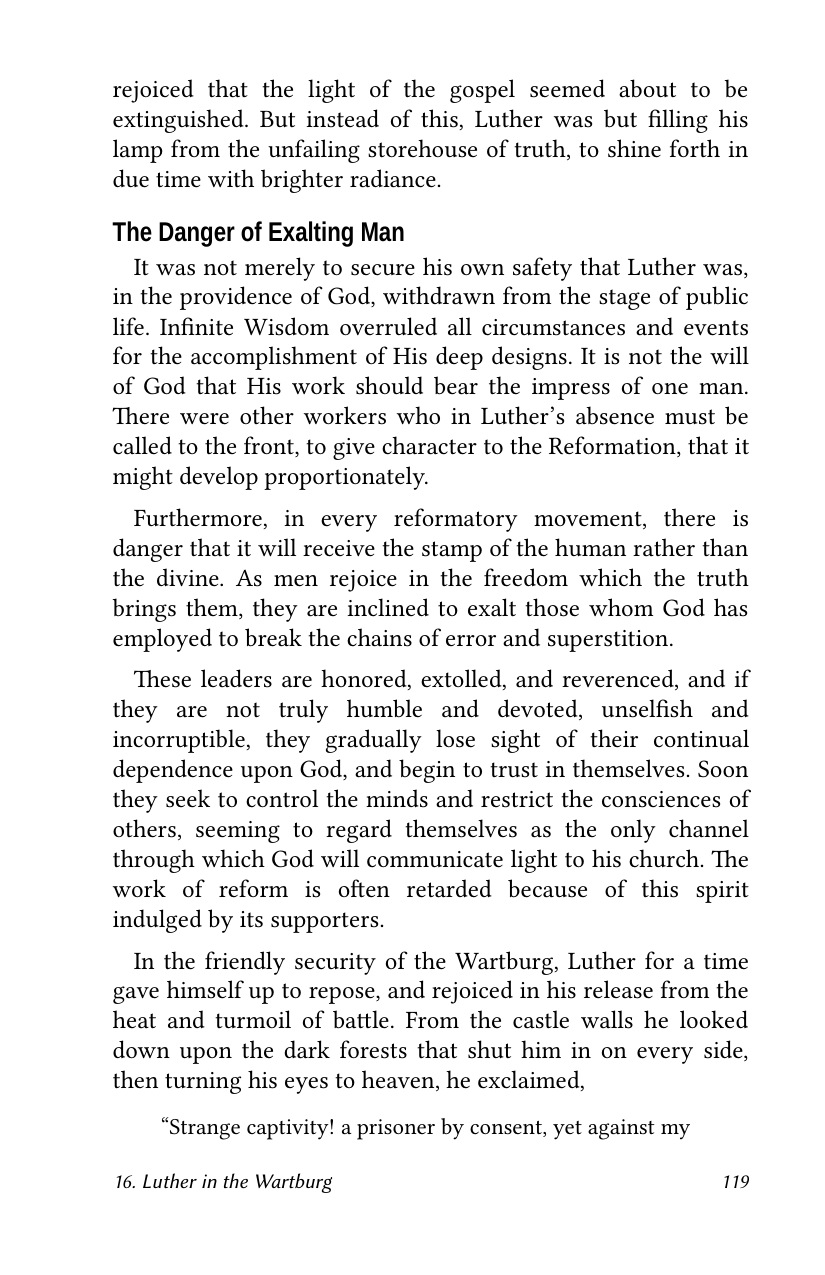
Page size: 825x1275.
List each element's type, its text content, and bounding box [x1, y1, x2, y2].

subtitle The Danger of Exalting Man [112, 216, 750, 247]
text In the friendly security of the Wartburg, Luther for a time gave himself up to repose, and rejoiced in his release from the heat and turmoil of battle. From the castle walls he looked down upon the dark forests that shut him in on every side, then turning his eyes to heaven, he exclaimed, [112, 947, 750, 1095]
text These leaders are honored, extolled, and reverenced, and if they are not truly humble and devoted, unselfish and incorruptible, they gradually lose sight of their continual dependence upon God, and begin to trust in themselves. Soon they seek to control the minds and restrict the consciences of others, seeming to regard themselves as the only channel through which God will communicate light to his church. The work of reform is often retarded because of this spirit indulged by its supporters. [112, 666, 750, 933]
text Furthermore, in every reformatory movement, there is danger that it will receive the stamp of the human rather than the divine. As men rejoice in the freedom which the truth brings them, they are inclined to exalt those whom God has employed to break the chains of error and superstition. [112, 504, 750, 652]
text rejoiced that the light of the gospel seemed about to be extinguished. But instead of this, Luther was but filling his lamp from the unfailing storehouse of truth, to shine forth in due time with brighter radiance. [112, 75, 750, 193]
text “Strange captivity! a prisoner by consent, yet against my [142, 1114, 720, 1140]
text It was not merely to secure his own safety that Luther was, in the providence of God, withdrawn from the stage of public life. Infinite Wisdom overruled all circumstances and events for the accomplishment of His deep designs. It is not the will of God that His work should bear the impress of one man. There were other workers who in Luther’s absence must be called to the front, to give character to the Reformation, that it might develop proportionately. [112, 253, 750, 491]
